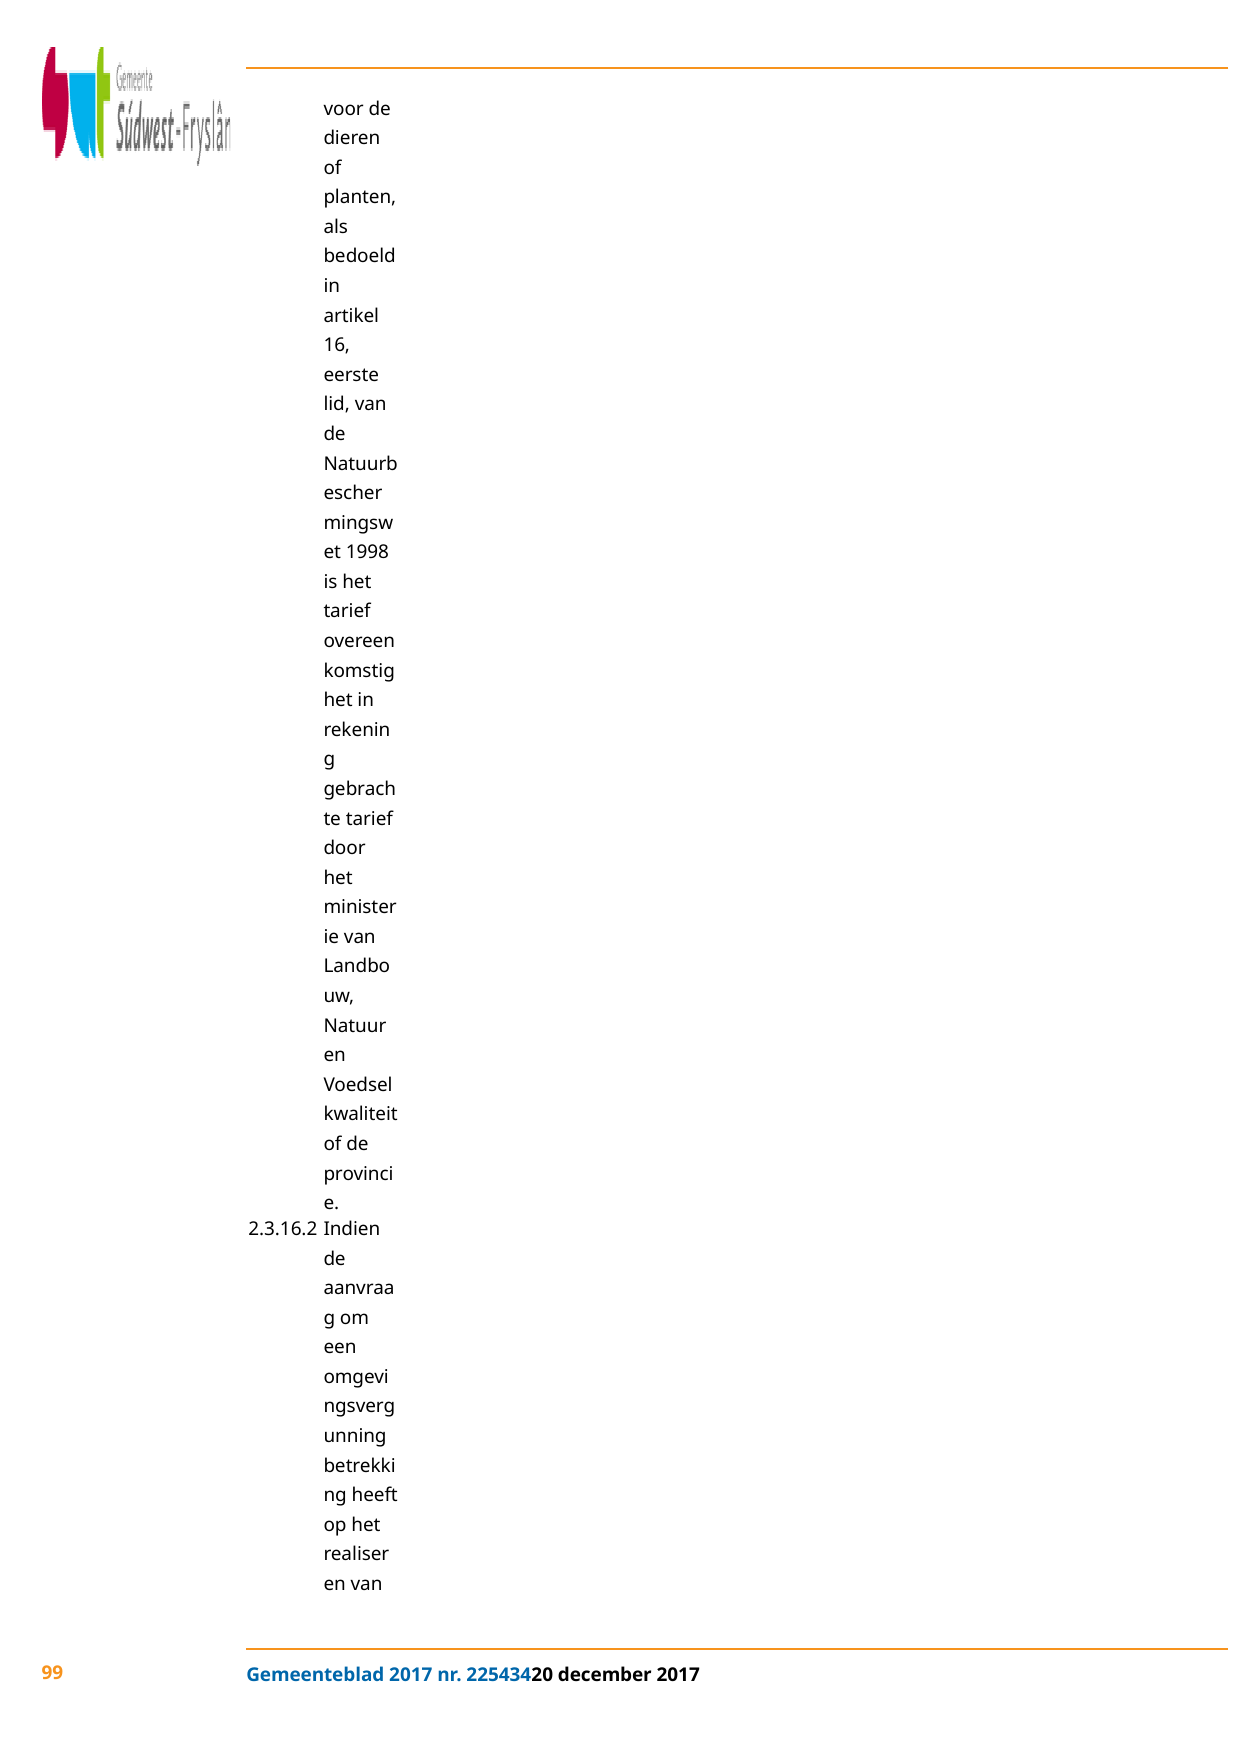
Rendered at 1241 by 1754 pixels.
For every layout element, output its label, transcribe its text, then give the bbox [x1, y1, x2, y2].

table_cell [399, 95, 474, 1215]
table_cell Indien de aanvraag om een omgevingsvergunning betrekking heeft op het realiseren van [323, 1215, 398, 1596]
table_cell [399, 1215, 474, 1596]
table_cell [248, 95, 323, 1215]
table_cell 2.3.16.2 [248, 1215, 323, 1596]
picture [41, 47, 231, 172]
table_cell voor de dieren of planten, als bedoeld in artikel 16, eerste lid, van de Natuurbeschermingswet 1998 is het tarief overeenkomstig het in rekening gebrachte tarief door het ministerie van Landbouw, Natuur en Voedselkwaliteit of de provincie. [323, 95, 398, 1215]
